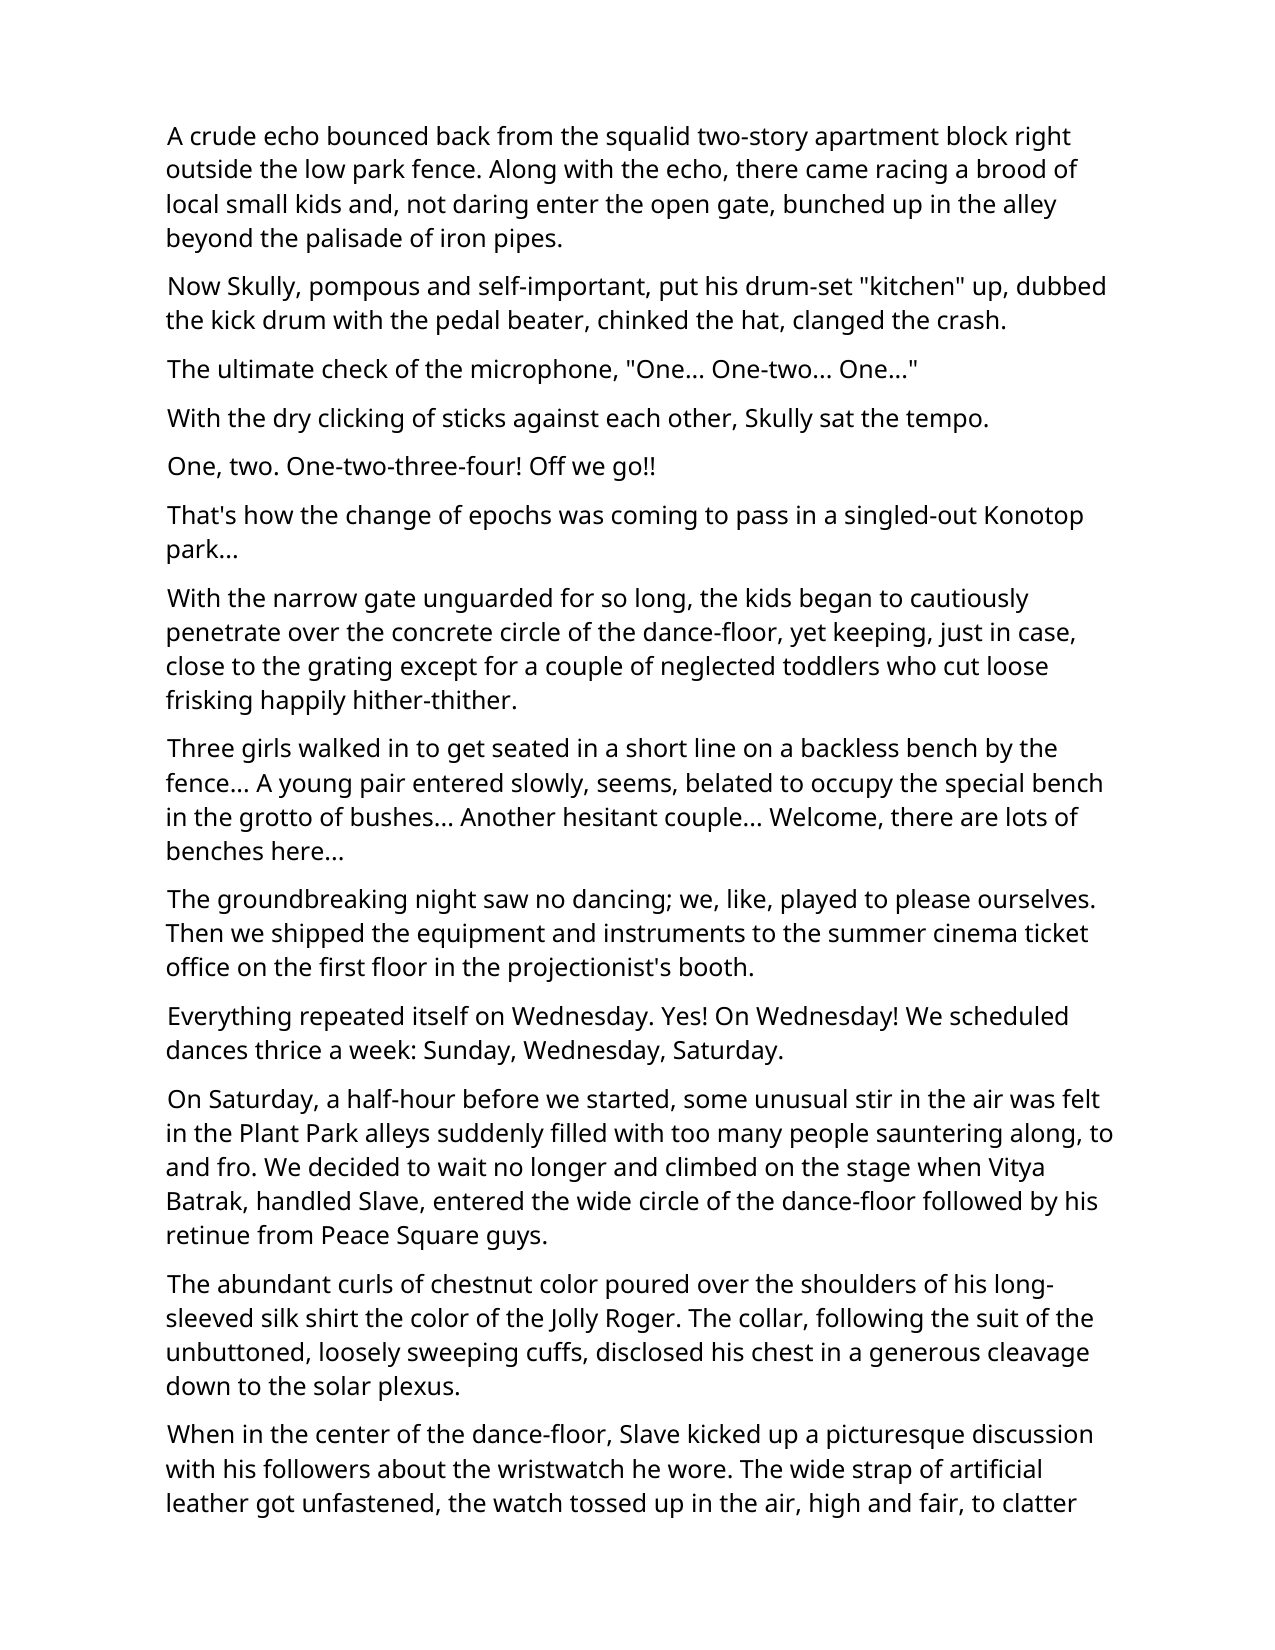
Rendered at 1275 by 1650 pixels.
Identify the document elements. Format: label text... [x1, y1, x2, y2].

text The groundbreaking night saw no dancing; we, like, played to please ourselves. Then we shipped the equipment and instruments to the summer cinema ticket office on the first floor in the projectionist's booth. [165, 882, 1118, 984]
text Now Skully, pompous and self-important, put his drum-set "kitchen" up, dubbed the kick drum with the pedal beater, chinked the hat, clanged the crash. [165, 269, 1118, 337]
text Everything repeated itself on Wednesday. Yes! On Wednesday! We scheduled dances thrice a week: Sunday, Wednesday, Saturday. [165, 999, 1118, 1067]
text A crude echo bounced back from the squalid two-story apartment block right outside the low park fence. Along with the echo, there came racing a brood of local small kids and, not daring enter the open gate, bunched up in the alley beyond the palisade of iron pipes. [165, 118, 1118, 254]
text Three girls walked in to get seated in a short line on a backless bench by the fence... A young pair entered slowly, seems, belated to occupy the special bench in the grotto of bushes... Another hesitant couple... Welcome, there are lots of benches here... [165, 731, 1118, 867]
text That's how the change of epochs was coming to pass in a singled-out Konotop park... [165, 498, 1118, 566]
text The ultimate check of the microphone, "One... One-two... One..." [165, 352, 1118, 386]
text With the dry clicking of sticks against each other, Skully sat the tempo. [165, 400, 1118, 434]
text With the narrow gate unguarded for so long, the kids began to cautiously penetrate over the concrete circle of the dance-floor, yet keeping, just in case, close to the grating except for a couple of neglected toddlers who cut loose frisking happily hither-thither. [165, 580, 1118, 717]
text On Saturday, a half-hour before we started, some unusual stir in the air was felt in the Plant Park alleys suddenly filled with too many people sauntering along, to and fro. We decided to wait no longer and climbed on the stage when Vitya Batrak, handled Slave, entered the wide circle of the dance-floor followed by his retinue from Peace Square guys. [165, 1081, 1118, 1252]
text When in the center of the dance-floor, Slave kicked up a picturesque discussion with his followers about the wristwatch he wore. The wide strap of artificial leather got unfastened, the watch tossed up in the air, high and fair, to clatter [165, 1417, 1118, 1519]
text One, two. One-two-three-four! Off we go!! [165, 449, 1118, 483]
text The abundant curls of chestnut color poured over the shoulders of his long-sleeved silk shirt the color of the Jolly Roger. The collar, following the suit of the unbuttoned, loosely sweeping cuffs, disclosed his chest in a generous cleavage down to the solar plexus. [165, 1266, 1118, 1403]
